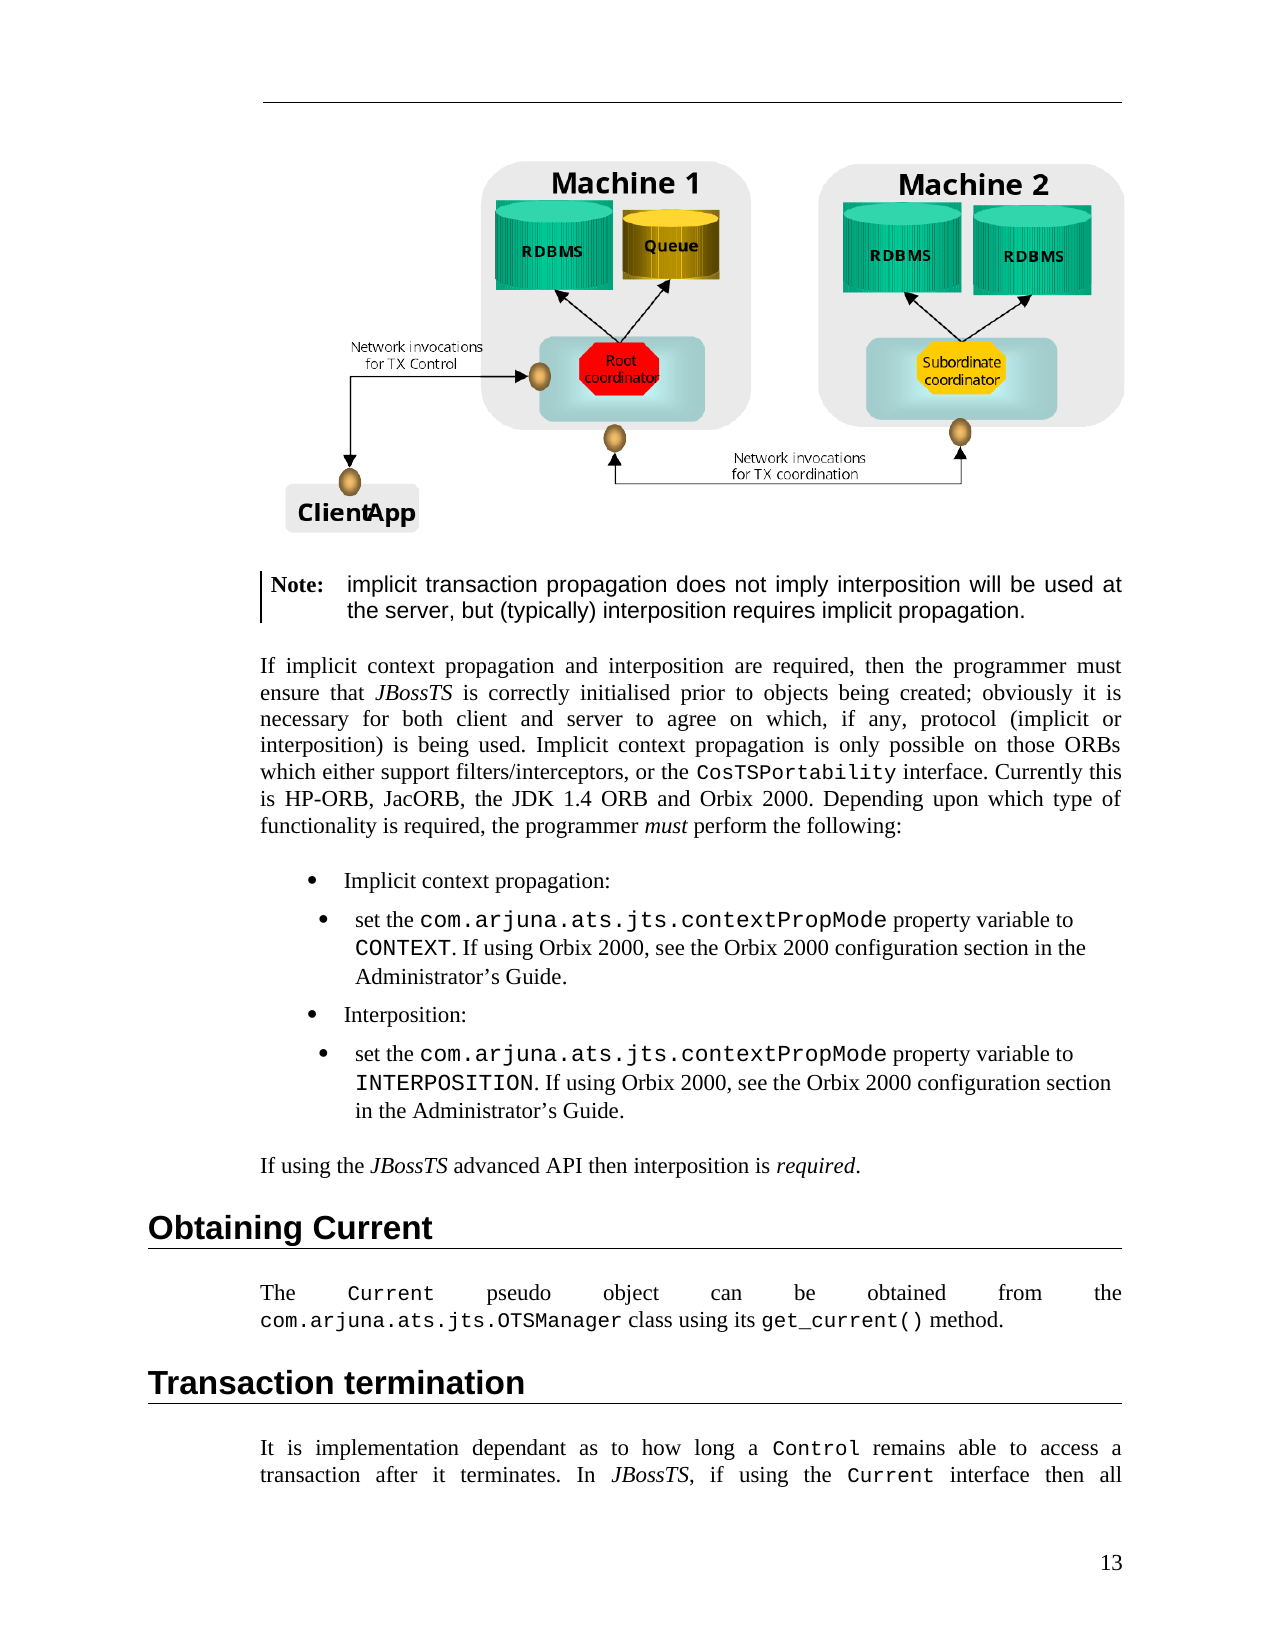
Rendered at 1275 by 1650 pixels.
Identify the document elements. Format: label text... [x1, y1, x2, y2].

list Interposition: [308, 1002, 1122, 1028]
list set the com.arjuna.ats.jts.contextPropMode property variable to CONTEXT. If using Orbix 2000, see the Orbix 2000 configuration section in the Administrator’s Guide. [319, 906, 1122, 989]
list implicit transaction propagation does not imply interposition will be used at the server, but (typically) interposition requires implicit propagation. [262, 571, 1122, 623]
text The Current pseudo object can be obtained from the com.arjuna.ats.jts.OTSManager class using its get_current() method. [260, 1279, 1122, 1334]
list Implicit context propagation: [308, 867, 1122, 894]
subtitle Transaction termination [148, 1363, 1122, 1403]
text If implicit context propagation and interposition are required, then the programmer must ensure that JBossTS is correctly initialised prior to objects being created; obviously it is necessary for both client and server to agree on which, if any, protocol (implicit or interposition) is being used. Implicit context propagation is only possible on those ORBs which either support filters/interceptors, or the CosTSPortability interface. Currently this is HP-ORB, JacORB, the JDK 1.4 ORB and Orbix 2000. Depending upon which type of functionality is required, the programmer must perform the following: [260, 652, 1122, 838]
text If using the JBossTS advanced API then interposition is required. [260, 1152, 1122, 1179]
text It is implementation dependant as to how long a Control remains able to access a transaction after it terminates. In JBossTS, if using the Current interface then all [260, 1434, 1122, 1489]
list set the com.arjuna.ats.jts.contextPropMode property variable to INTERPOSITION. If using Orbix 2000, see the Orbix 2000 configuration section in the Administrator’s Guide. [319, 1040, 1122, 1123]
subtitle Obtaining Current [148, 1208, 1122, 1248]
